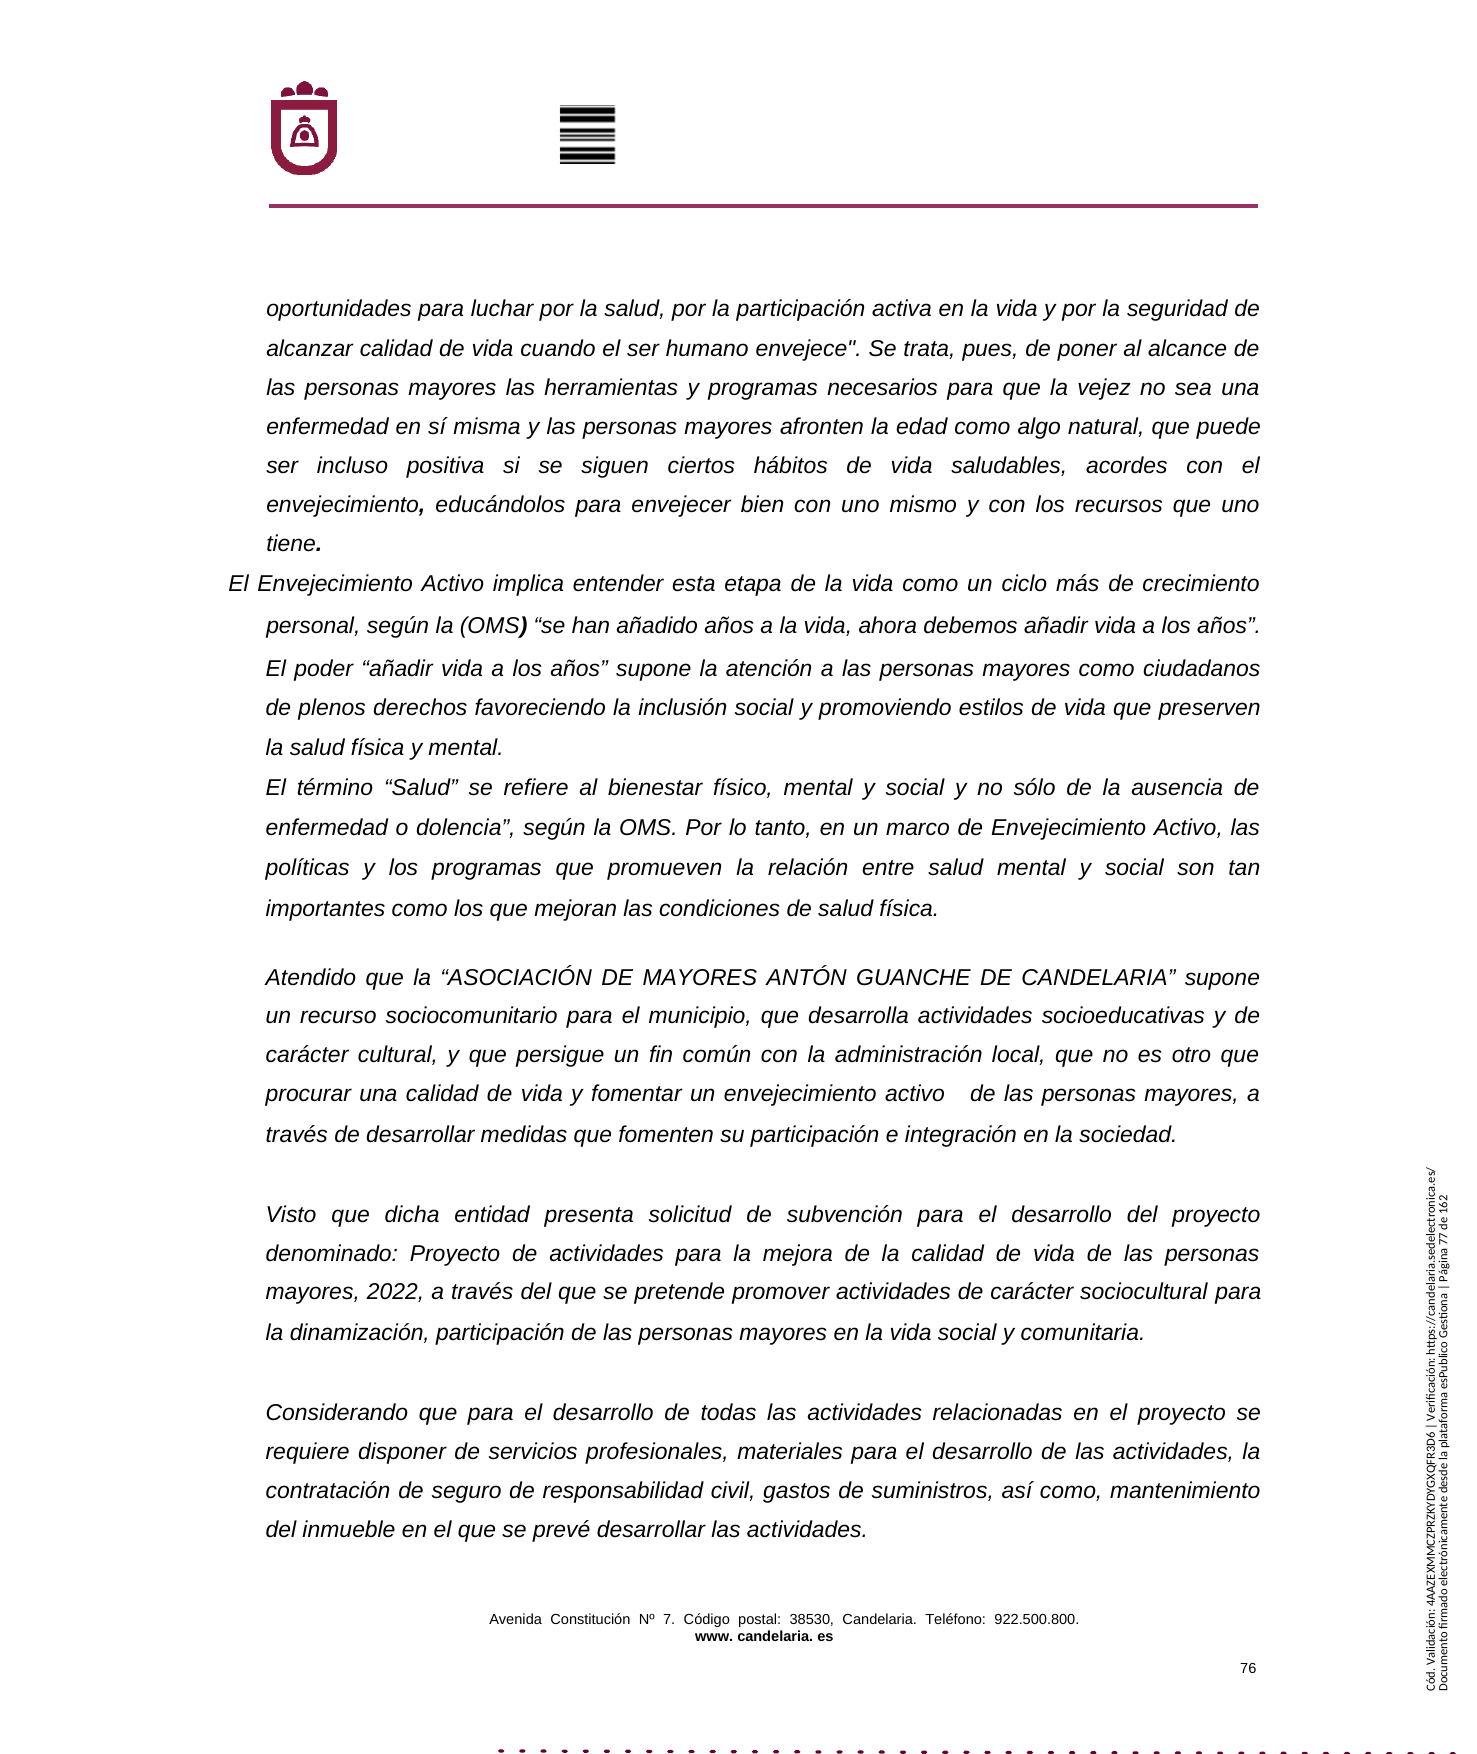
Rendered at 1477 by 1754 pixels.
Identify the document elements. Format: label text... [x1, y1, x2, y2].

text Visto que dicha entidad presenta solicitud de subvención para el desarrollo del proyecto denominado: Proyecto de actividades para la mejora de la calidad de vida de las personas mayores, 2022, a través del que se pretende promover actividades de carácter sociocultural para la dinamización, participación de las personas mayores en la vida social y comunitaria. [265, 1201, 1263, 1346]
text Considerando que para el desarrollo de todas las actividades relacionadas en el proyecto se requiere disponer de servicios profesionales, materiales para el desarrollo de las actividades, la contratación de seguro de responsabilidad civil, gastos de suministros, así como, mantenimiento del inmueble en el que se prevé desarrollar las actividades. [265, 1399, 1263, 1543]
text oportunidades para luchar por la salud, por la participación activa en la vida y por la seguridad de alcanzar calidad de vida cuando el ser humano envejece". Se trata, pues, de poner al alcance de las personas mayores las herramientas y programas necesarios para que la vejez no sea una enfermedad en sí misma y las personas mayores afronten la edad como algo natural, que puede ser incluso positiva si se siguen ciertos hábitos de vida saludables, acordes con el envejecimiento, educándolos para envejecer bien con uno mismo y con los recursos que uno tiene. [228, 295, 1263, 557]
text El término “Salud” se refiere al bienestar físico, mental y social y no sólo de la ausencia de enfermedad o dolencia”, según la OMS. Por lo tanto, en un marco de Envejecimiento Activo, las políticas y los programas que promueven la relación entre salud mental y social son tan importantes como los que mejoran las condiciones de salud física. [265, 774, 1263, 921]
text El Envejecimiento Activo implica entender esta etapa de la vida como un ciclo más de crecimiento personal, según la (OMS) “se han añadido años a la vida, ahora debemos añadir vida a los años”. [228, 570, 1263, 638]
text El poder “añadir vida a los años” supone la atención a las personas mayores como ciudadanos de plenos derechos favoreciendo la inclusión social y promoviendo estilos de vida que preserven la salud física y mental. [265, 655, 1263, 760]
text Atendido que la “ASOCIACIÓN DE MAYORES ANTÓN GUANCHE DE CANDELARIA” supone un recurso sociocomunitario para el municipio, que desarrolla actividades socioeducativas y de carácter cultural, y que persigue un fin común con la administración local, que no es otro que procurar una calidad de vida y fomentar un envejecimiento activo de las personas mayores, a través de desarrollar medidas que fomenten su participación e integración en la sociedad. [265, 964, 1263, 1148]
